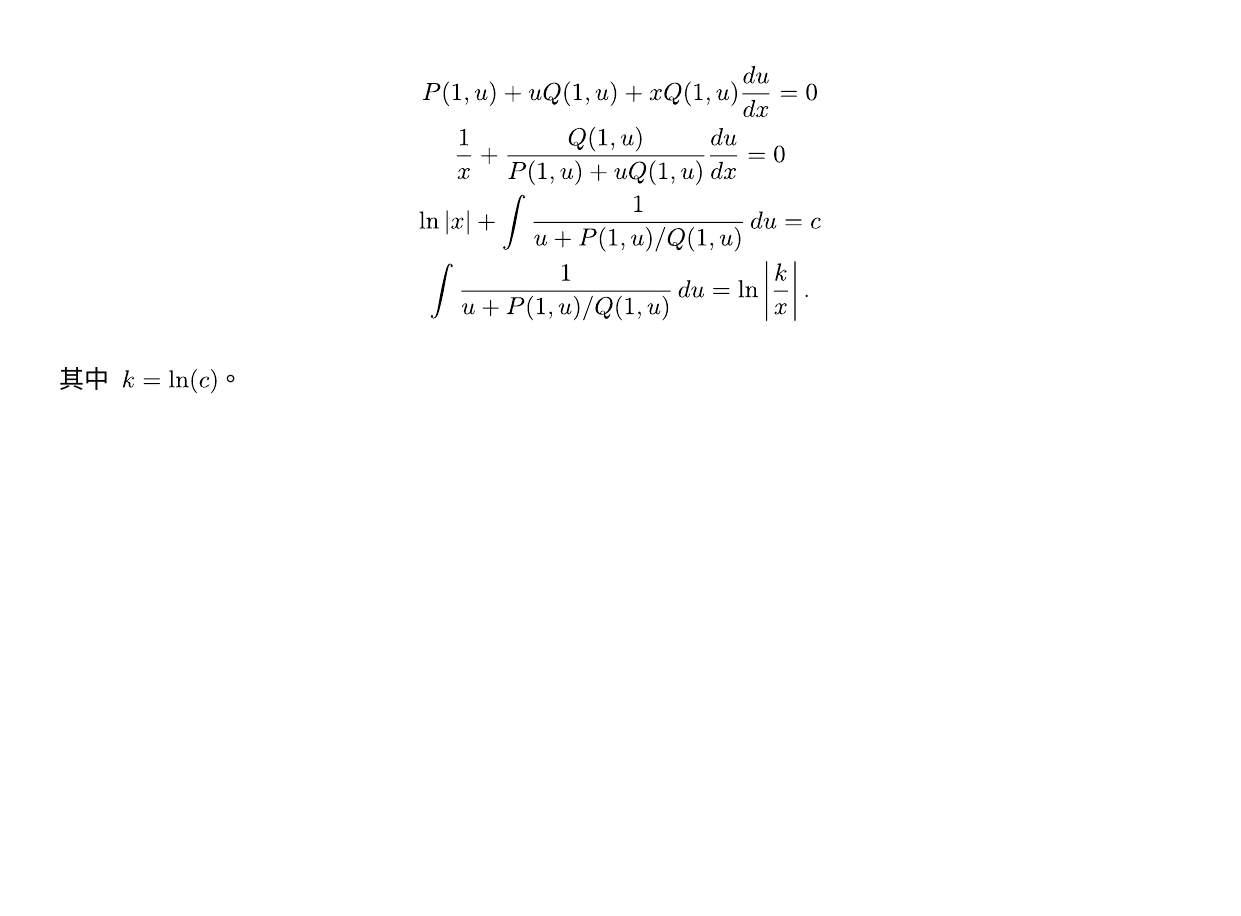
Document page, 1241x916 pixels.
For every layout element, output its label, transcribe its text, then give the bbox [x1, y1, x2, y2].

text 其中 。 [59, 359, 1181, 395]
